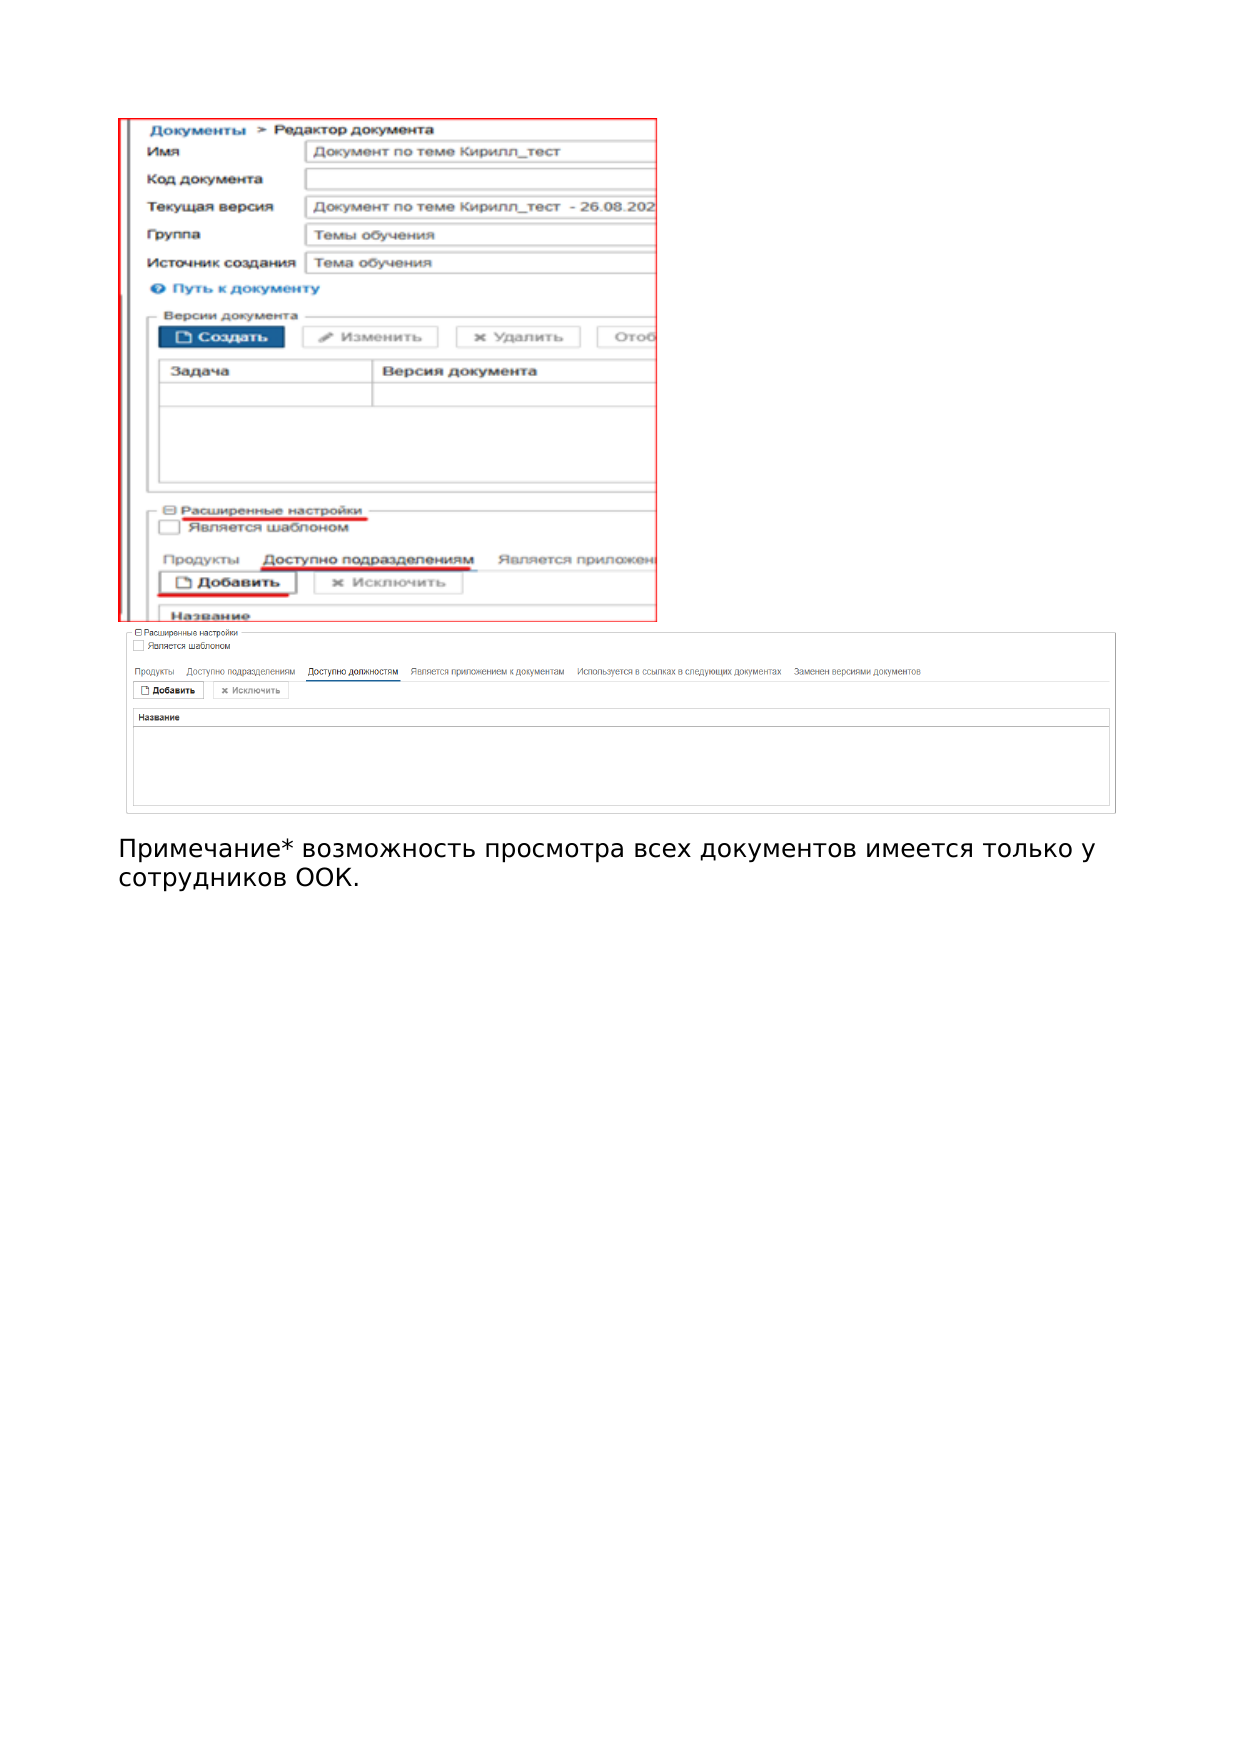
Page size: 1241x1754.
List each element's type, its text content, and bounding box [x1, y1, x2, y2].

text Примечание* возможность просмотра всех документов имеется только у сотрудников ООК. [118, 834, 1122, 921]
picture [118, 118, 1123, 822]
